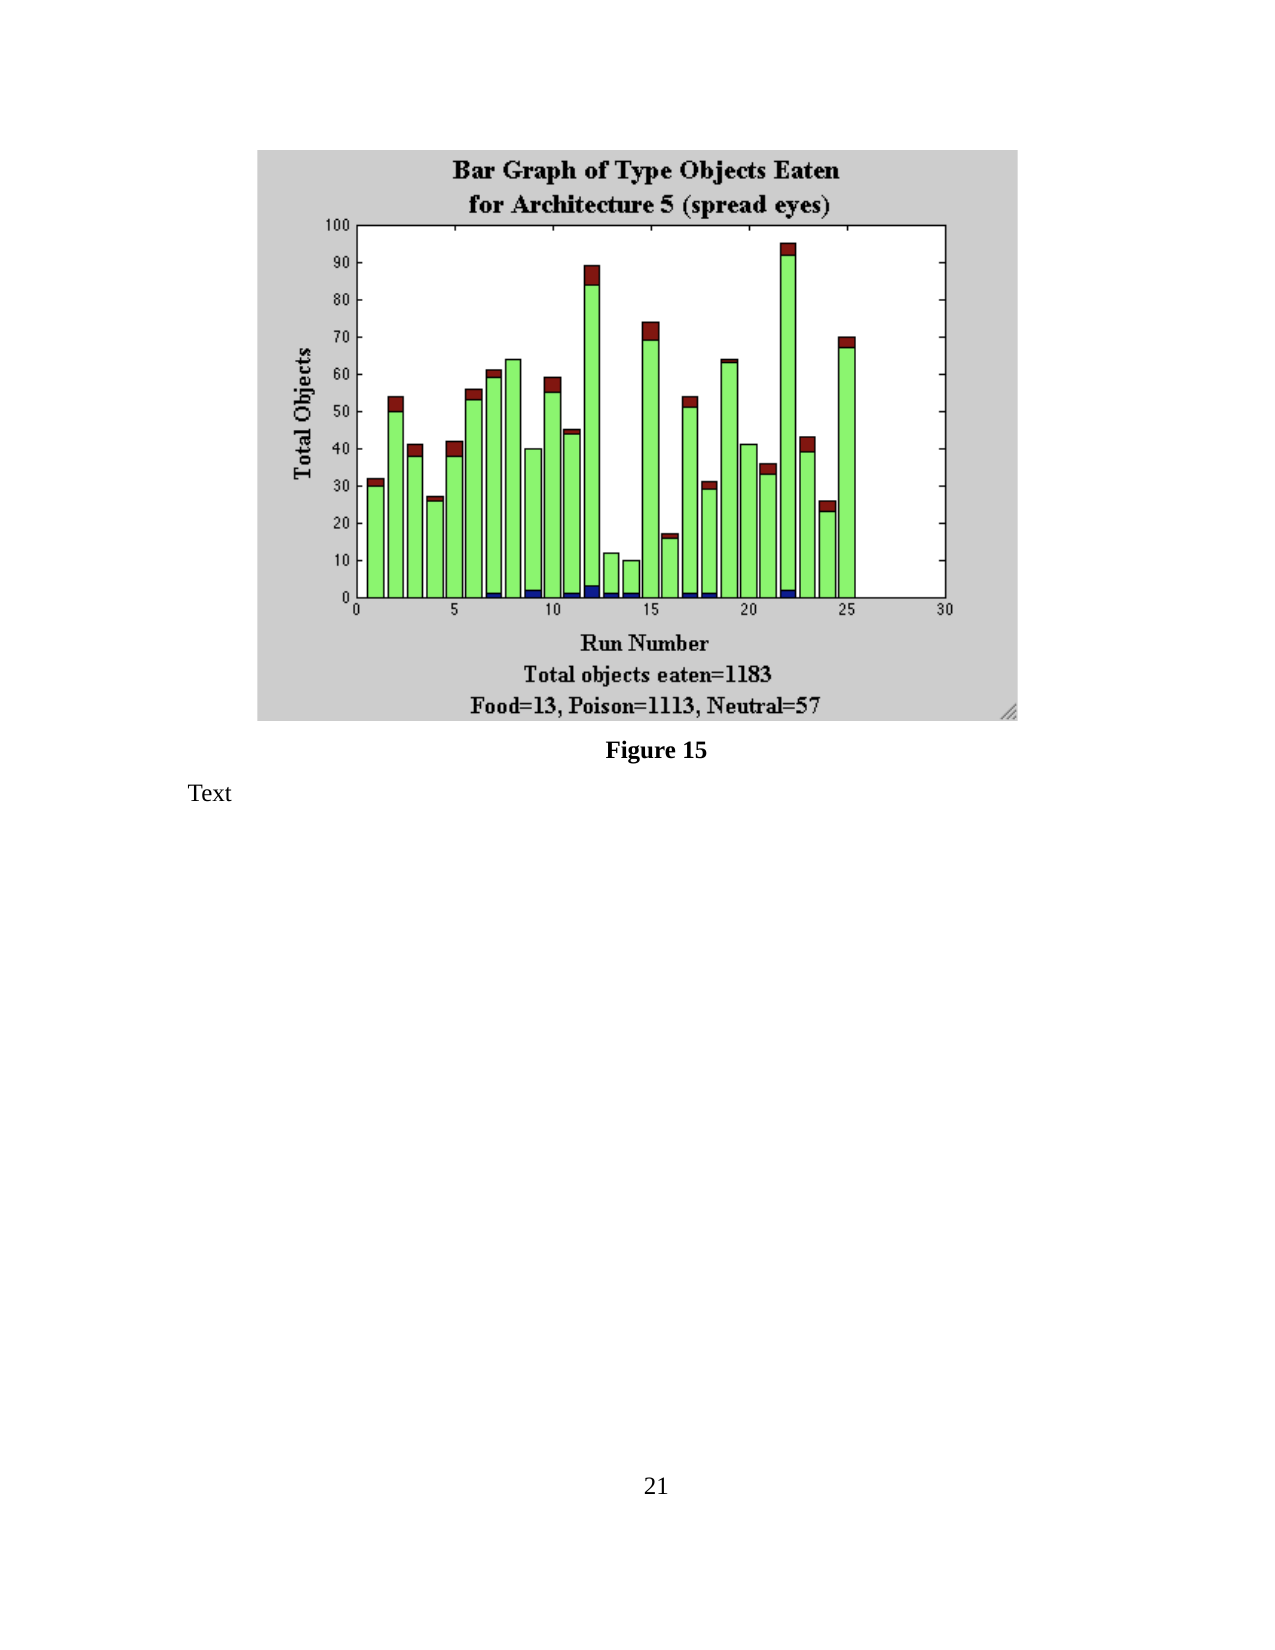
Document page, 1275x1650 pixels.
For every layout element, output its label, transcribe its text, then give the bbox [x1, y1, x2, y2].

text Figure 15 [257, 721, 1018, 763]
picture [257, 150, 1018, 721]
text Text [150, 721, 1125, 807]
